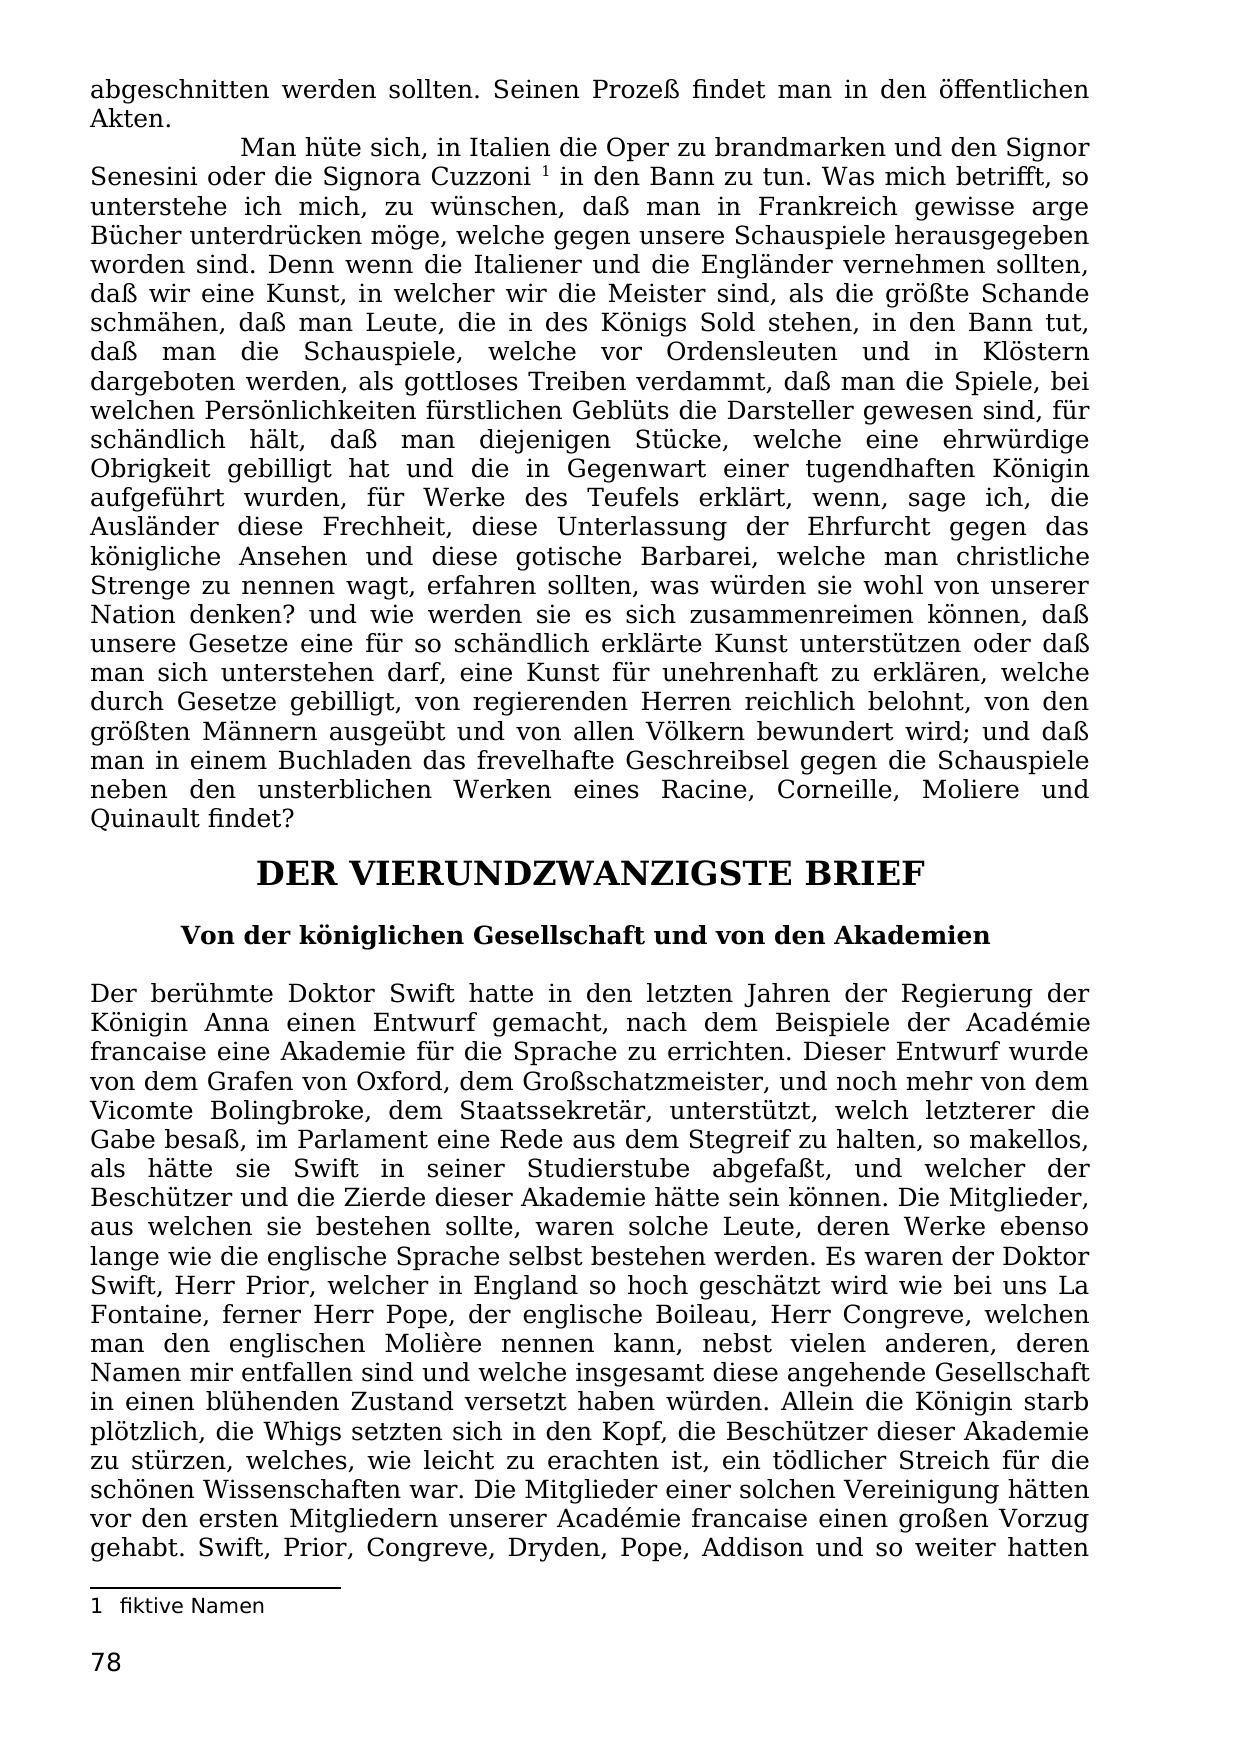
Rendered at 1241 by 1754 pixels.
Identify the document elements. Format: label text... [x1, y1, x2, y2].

text DER VIERUNDZWANZIGSTE BRIEF [90, 833, 1091, 893]
text Der berühmte Doktor Swift hatte in den letzten Jahren der Regierung der Königin Anna einen Entwurf gemacht, nach dem Beispiele der Académie francaise eine Akademie für die Sprache zu errichten. Dieser Entwurf wurde von dem Grafen von Oxford, dem Großschatzmeister, und noch mehr von dem Vicomte Bolingbroke, dem Staatssekretär, unterstützt, welch letzterer die Gabe besaß, im Parlament eine Rede aus dem Stegreif zu halten, so makellos, als hätte sie Swift in seiner Studierstube abgefaßt, und welcher der Beschützer und die Zierde dieser Akademie hätte sein können. Die Mitglieder, aus welchen sie bestehen sollte, waren solche Leute, deren Werke ebenso lange wie die englische Sprache selbst bestehen werden. Es waren der Doktor Swift, Herr Prior, welcher in England so hoch geschätzt wird wie bei uns La Fontaine, ferner Herr Pope, der englische Boileau, Herr Congreve, welchen man den englischen Molière nennen kann, nebst vielen anderen, deren Namen mir entfallen sind und welche insgesamt diese angehende Gesellschaft in einen blühenden Zustand versetzt haben würden. Allein die Königin starb plötzlich, die Whigs setzten sich in den Kopf, die Beschützer dieser Akademie zu stürzen, welches, wie leicht zu erachten ist, ein tödlicher Streich für die schönen Wissenschaften war. Die Mitglieder einer solchen Vereinigung hätten vor den ersten Mitgliedern unserer Académie francaise einen großen Vorzug gehabt. Swift, Prior, Congreve, Dryden, Pope, Addison und so weiter hatten [90, 979, 1091, 1562]
text abgeschnitten werden sollten. Seinen Prozeß findet man in den öffentlichen Akten. [90, 75, 1091, 133]
text Von der königlichen Gesellschaft und von den Akademien [90, 893, 1091, 950]
text Man hüte sich, in Italien die Oper zu brandmarken und den Signor Senesini oder die Signora Cuzzoni in den Bann zu tun. Was mich betrifft, so unterstehe ich mich, zu wünschen, daß man in Frankreich gewisse arge Bücher unterdrücken möge, welche gegen unsere Schauspiele herausgegeben worden sind. Denn wenn die Italiener und die Engländer vernehmen sollten, daß wir eine Kunst, in welcher wir die Meister sind, als die größte Schande schmähen, daß man Leute, die in des Königs Sold stehen, in den Bann tut, daß man die Schauspiele, welche vor Ordensleuten und in Klöstern dargeboten werden, als gottloses Treiben verdammt, daß man die Spiele, bei welchen Persönlichkeiten fürstlichen Geblüts die Darsteller gewesen sind, für schändlich hält, daß man diejenigen Stücke, welche eine ehrwürdige Obrigkeit gebilligt hat und die in Gegenwart einer tugendhaften Königin aufgeführt wurden, für Werke des Teufels erklärt, wenn, sage ich, die Ausländer diese Frechheit, diese Unterlassung der Ehrfurcht gegen das königliche Ansehen und diese gotische Barbarei, welche man christliche Strenge zu nennen wagt, erfahren sollten, was würden sie wohl von unserer Nation denken? und wie werden sie es sich zusammenreimen können, daß unsere Gesetze eine für so schändlich erklärte Kunst unterstützen oder daß man sich unterstehen darf, eine Kunst für unehrenhaft zu erklären, welche durch Gesetze gebilligt, von regierenden Herren reichlich belohnt, von den größten Männern ausgeübt und von allen Völkern bewundert wird; und daß man in einem Buchladen das frevelhafte Geschreibsel gegen die Schauspiele neben den unsterblichen Werken eines Racine, Corneille, Moliere und Quinault findet? [90, 133, 1091, 833]
text fiktive Namen [90, 1594, 1091, 1618]
